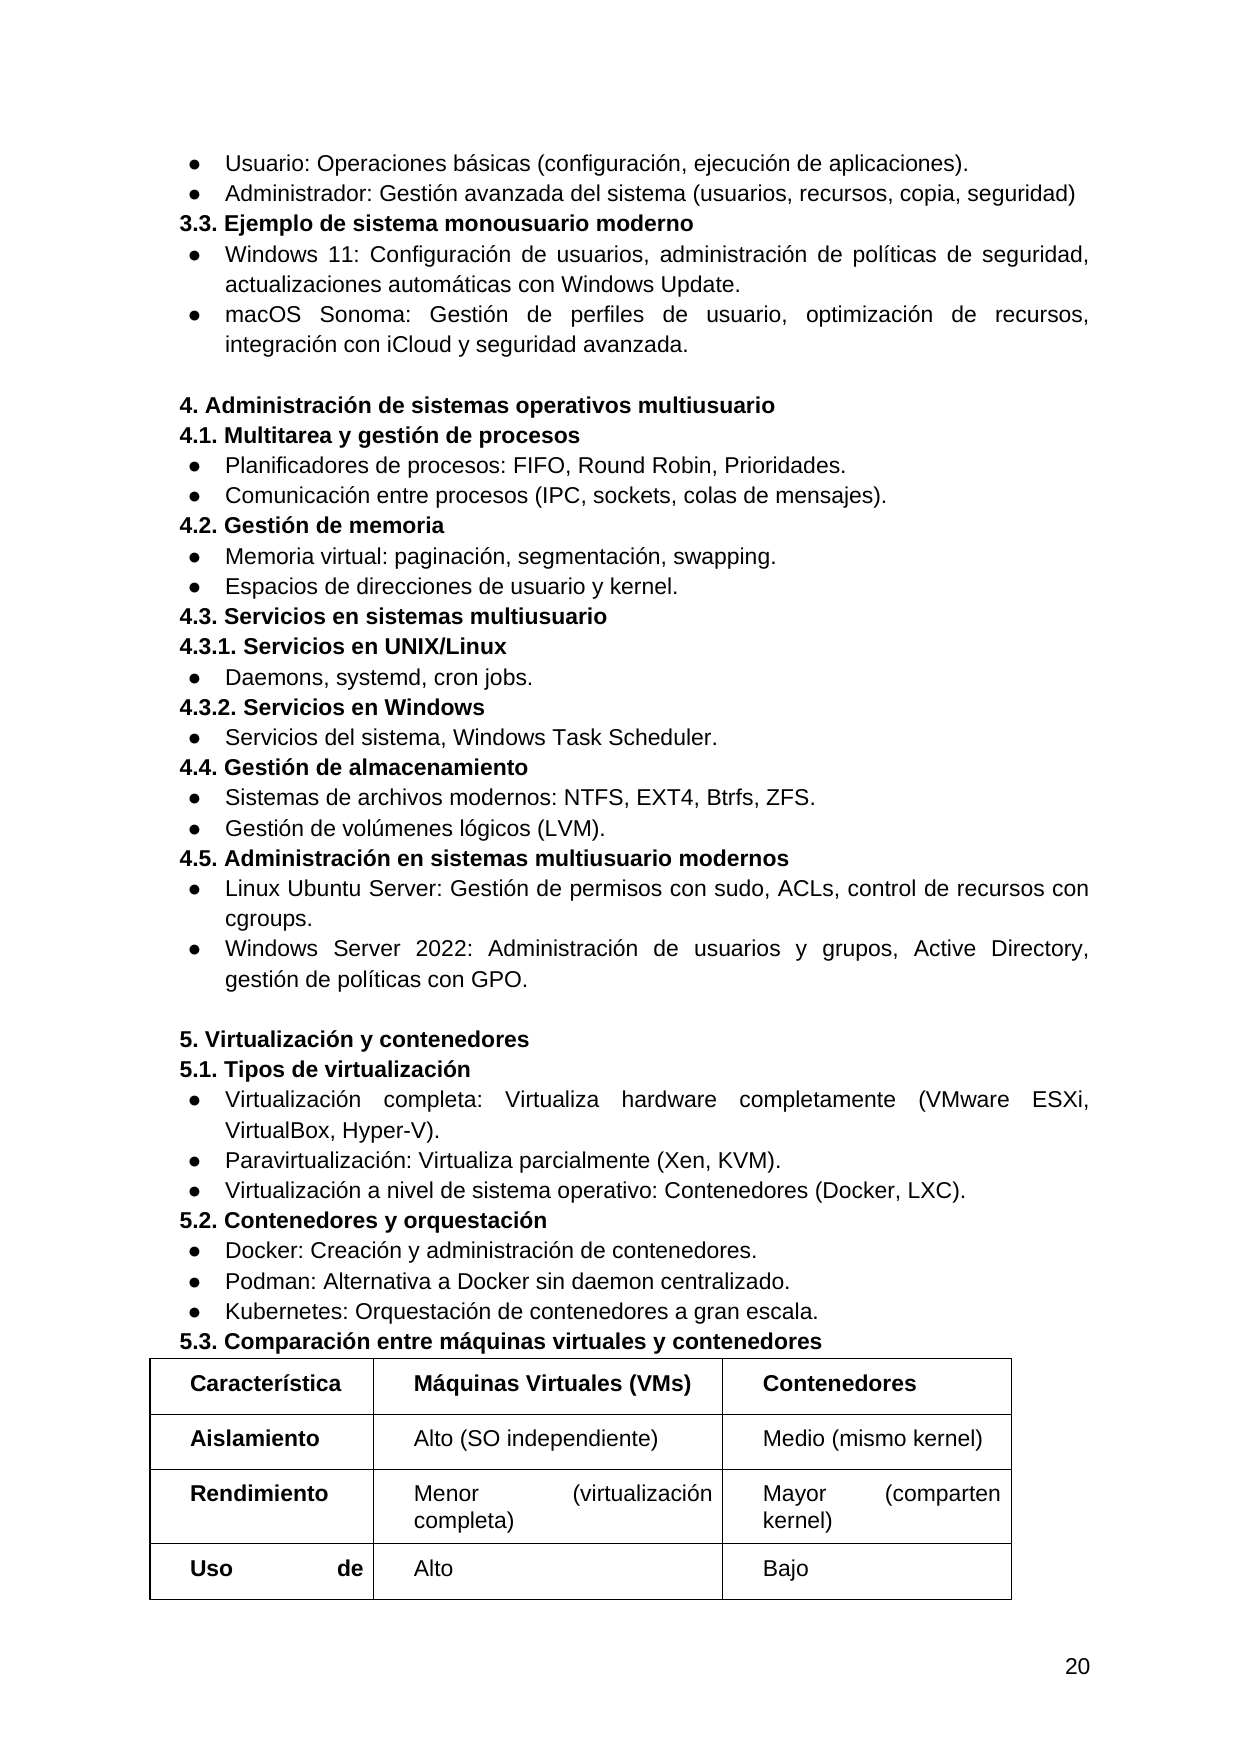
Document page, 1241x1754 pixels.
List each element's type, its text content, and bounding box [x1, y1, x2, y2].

table_cell Aislamiento [151, 1415, 373, 1469]
table_cell Uso de [151, 1544, 373, 1598]
text 4.4. Gestión de almacenamiento [179, 754, 1090, 781]
list Comunicación entre procesos (IPC, sockets, colas de mensajes). [187, 482, 1090, 509]
list Kubernetes: Orquestación de contenedores a gran escala. [187, 1298, 1090, 1324]
text 5.2. Contenedores y orquestación [179, 1207, 1090, 1234]
list Sistemas de archivos modernos: NTFS, EXT4, Btrfs, ZFS. [187, 784, 1090, 811]
table_cell Alto [374, 1544, 722, 1598]
list Memoria virtual: paginación, segmentación, swapping. [187, 543, 1090, 569]
table_header Característica [151, 1359, 373, 1413]
text 4.5. Administración en sistemas multiusuario modernos [179, 845, 1090, 871]
list Virtualización completa: Virtualiza hardware completamente (VMware ESXi, VirtualBox, Hyper-V). [187, 1086, 1090, 1143]
text 3.3. Ejemplo de sistema monousuario moderno [179, 210, 1090, 237]
list Paravirtualización: Virtualiza parcialmente (Xen, KVM). [187, 1147, 1090, 1173]
text 5.3. Comparación entre máquinas virtuales y contenedores [179, 1328, 1090, 1354]
list Windows Server 2022: Administración de usuarios y grupos, Active Directory, gestión de políticas con GPO. [187, 935, 1090, 992]
list Virtualización a nivel de sistema operativo: Contenedores (Docker, LXC). [187, 1177, 1090, 1203]
text 5.1. Tipos de virtualización [179, 1056, 1090, 1083]
list Espacios de direcciones de usuario y kernel. [187, 573, 1090, 599]
list macOS Sonoma: Gestión de perfiles de usuario, optimización de recursos, integración con iCloud y seguridad avanzada. [187, 301, 1090, 358]
table_header Contenedores [723, 1359, 1011, 1413]
text 4.1. Multitarea y gestión de procesos [179, 422, 1090, 448]
text 4.3.2. Servicios en Windows [179, 694, 1090, 720]
list Usuario: Operaciones básicas (configuración, ejecución de aplicaciones). [187, 150, 1090, 176]
text 5. Virtualización y contenedores [179, 1026, 1090, 1052]
list Daemons, systemd, cron jobs. [187, 663, 1090, 690]
table_cell Menor (virtualización completa) [374, 1470, 722, 1543]
text 4.3. Servicios en sistemas multiusuario [179, 603, 1090, 629]
list Windows 11: Configuración de usuarios, administración de políticas de seguridad, actualizaciones automáticas con Windows Update. [187, 241, 1090, 297]
list Gestión de volúmenes lógicos (LVM). [187, 814, 1090, 841]
list Linux Ubuntu Server: Gestión de permisos con sudo, ACLs, control de recursos con cgroups. [187, 875, 1090, 932]
table_cell Bajo [723, 1544, 1011, 1598]
list Administrador: Gestión avanzada del sistema (usuarios, recursos, copia, seguridad) [187, 180, 1090, 207]
text 4.3.1. Servicios en UNIX/Linux [179, 633, 1090, 660]
list Planificadores de procesos: FIFO, Round Robin, Prioridades. [187, 452, 1090, 478]
text 4. Administración de sistemas operativos multiusuario [179, 392, 1090, 418]
table_cell Alto (SO independiente) [374, 1415, 722, 1469]
list Docker: Creación y administración de contenedores. [187, 1237, 1090, 1264]
table_cell Rendimiento [151, 1470, 373, 1543]
table_cell Medio (mismo kernel) [723, 1415, 1011, 1469]
list Podman: Alternativa a Docker sin daemon centralizado. [187, 1268, 1090, 1294]
text 4.2. Gestión de memoria [179, 512, 1090, 539]
table_header Máquinas Virtuales (VMs) [374, 1359, 722, 1413]
table_cell Mayor (comparten kernel) [723, 1470, 1011, 1543]
list Servicios del sistema, Windows Task Scheduler. [187, 724, 1090, 750]
